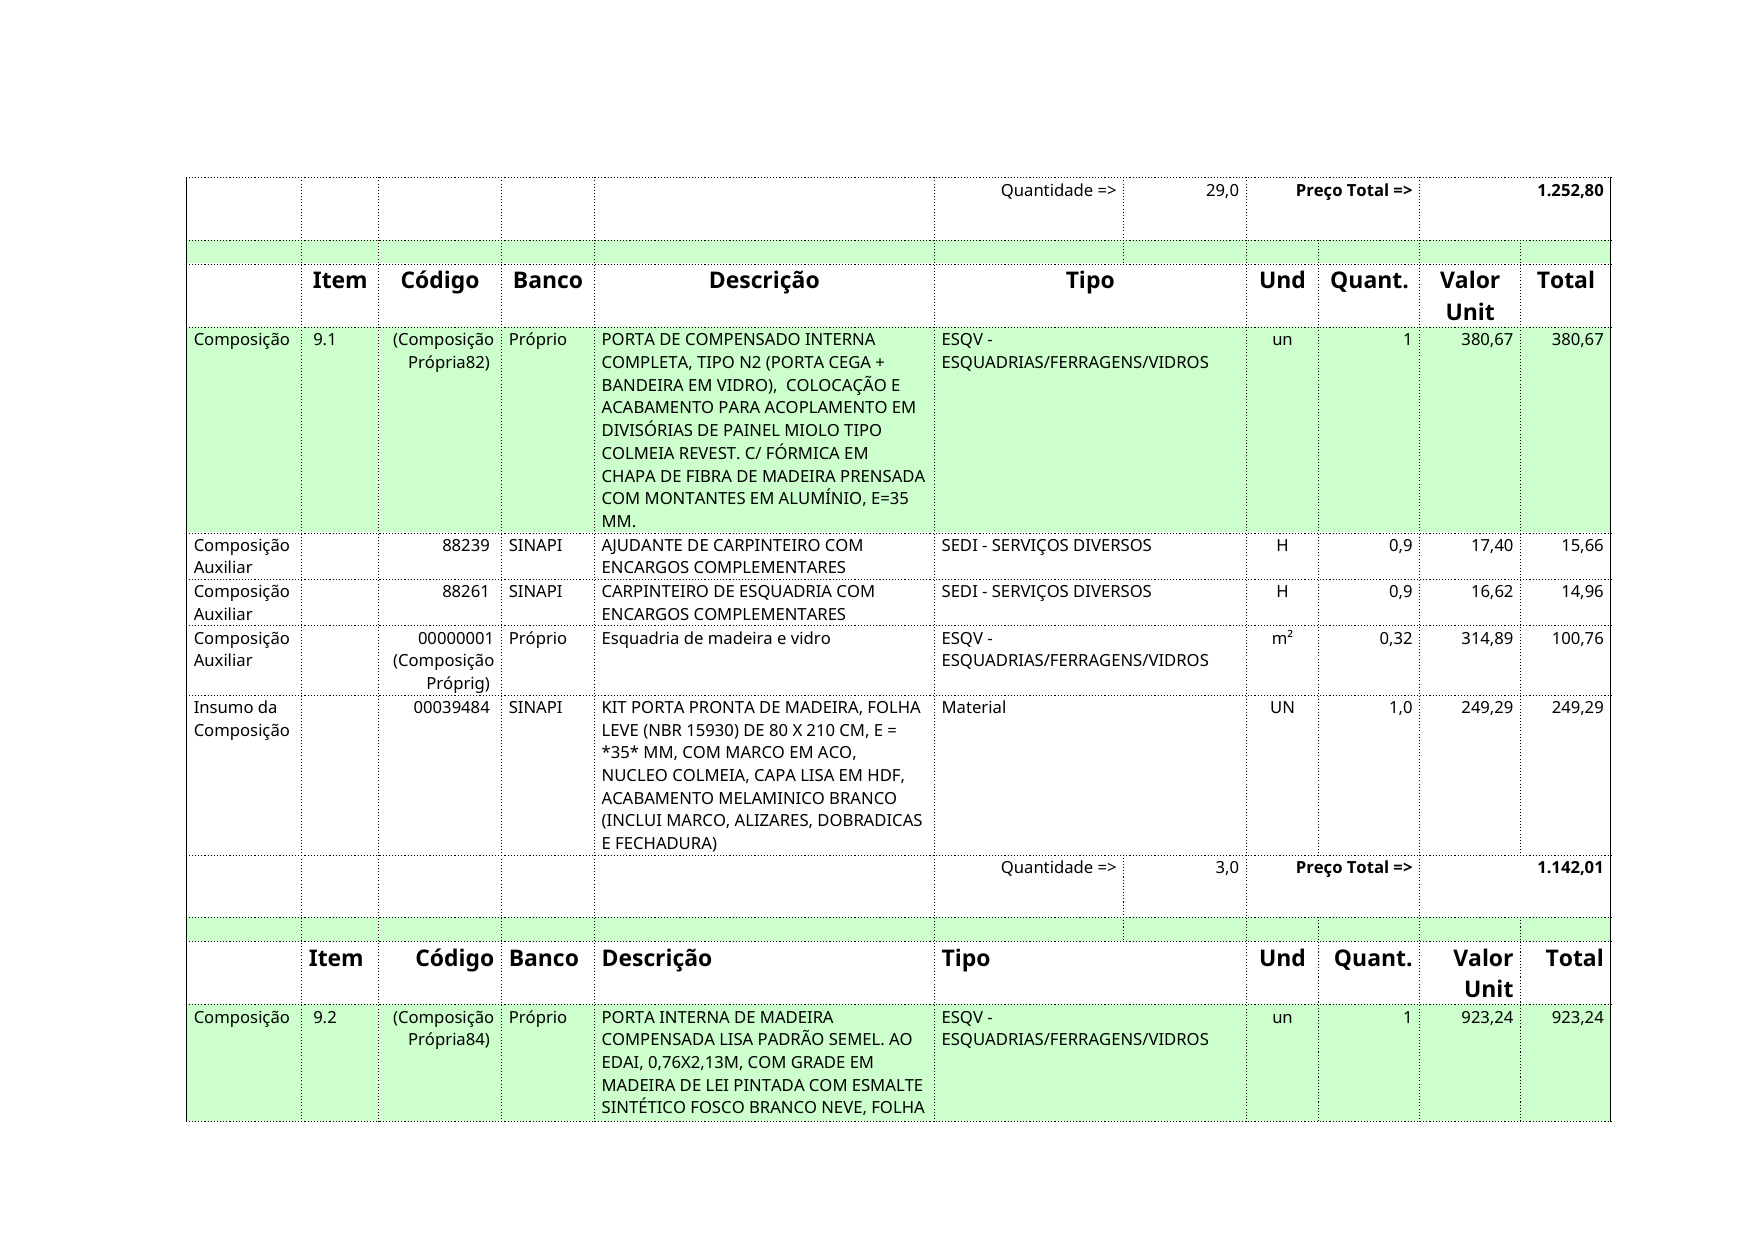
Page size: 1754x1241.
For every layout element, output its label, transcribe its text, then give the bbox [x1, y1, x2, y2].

table_cell Total [1521, 941, 1610, 1004]
table_cell [594, 240, 934, 263]
table_cell [1521, 240, 1610, 263]
table_cell CARPINTEIRO DE ESQUADRIA COM ENCARGOS COMPLEMENTARES [594, 579, 934, 625]
table_cell Tipo [934, 264, 1246, 327]
table_cell (Composição Própria82) [379, 327, 501, 532]
table_cell SEDI - SERVIÇOS DIVERSOS [934, 533, 1246, 579]
table_cell Descrição [594, 264, 934, 327]
table_cell Quant. [1319, 264, 1419, 327]
table_cell 9.2 [301, 1004, 378, 1121]
table_cell 923,24 [1420, 1004, 1521, 1121]
table_cell 88261 [379, 579, 501, 625]
table_cell [1420, 917, 1521, 941]
table_cell [934, 240, 1124, 263]
table_cell 249,29 [1521, 695, 1610, 854]
table_cell SINAPI [501, 533, 594, 579]
table_cell Quantidade => [934, 855, 1124, 917]
table_cell Próprio [501, 1004, 594, 1121]
table_cell 380,67 [1521, 327, 1610, 532]
table_cell [1246, 240, 1319, 263]
table_cell H [1246, 533, 1319, 579]
table_cell AJUDANTE DE CARPINTEIRO COM ENCARGOS COMPLEMENTARES [594, 533, 934, 579]
table_cell Esquadria de madeira e vidro [594, 625, 934, 694]
table_cell 17,40 [1420, 533, 1521, 579]
table_cell un [1246, 1004, 1319, 1121]
table_cell KIT PORTA PRONTA DE MADEIRA, FOLHA LEVE (NBR 15930) DE 80 X 210 CM, E = *35* MM, COM MARCO EM ACO, NUCLEO COLMEIA, CAPA LISA EM HDF, ACABAMENTO MELAMINICO BRANCO (INCLUI MARCO, ALIZARES, DOBRADICAS E FECHADURA) [594, 695, 934, 854]
table_cell PORTA INTERNA DE MADEIRA COMPENSADA LISA PADRÃO SEMEL. AO EDAI, 0,76X2,13M, COM GRADE EM MADEIRA DE LEI PINTADA COM ESMALTE SINTÉTICO FOSCO BRANCO NEVE, FOLHA [594, 1004, 934, 1121]
table_cell 314,89 [1420, 625, 1521, 694]
table_cell 00000001 (Composição Próprig) [379, 625, 501, 694]
table_cell Descrição [594, 941, 934, 1004]
table_cell 14,96 [1521, 579, 1610, 625]
table_cell SINAPI [501, 695, 594, 854]
table_cell 1 [1319, 327, 1419, 532]
table_cell [187, 264, 301, 327]
table_cell [301, 695, 378, 854]
table_cell [187, 177, 301, 240]
table_cell Composição Auxiliar [187, 625, 301, 694]
table_cell 88239 [379, 533, 501, 579]
table_cell [379, 855, 501, 917]
table_cell [501, 177, 594, 240]
table_cell Composição Auxiliar [187, 533, 301, 579]
table_cell 0,32 [1319, 625, 1419, 694]
table_cell Próprio [501, 327, 594, 532]
table_cell 1 [1319, 1004, 1419, 1121]
table_cell [501, 855, 594, 917]
table_cell un [1246, 327, 1319, 532]
table_cell m² [1246, 625, 1319, 694]
table_cell Und [1246, 264, 1319, 327]
table_cell 3,0 [1124, 855, 1246, 917]
table_cell [379, 177, 501, 240]
table_cell 923,24 [1521, 1004, 1610, 1121]
table_cell [594, 177, 934, 240]
table_cell (Composição Própria84) [379, 1004, 501, 1121]
table_cell H [1246, 579, 1319, 625]
table_cell ESQV - ESQUADRIAS/FERRAGENS/VIDROS [934, 1004, 1246, 1121]
table_cell 15,66 [1521, 533, 1610, 579]
table_cell [301, 177, 378, 240]
table_cell [301, 917, 378, 941]
table_cell [1124, 240, 1246, 263]
table_cell [379, 240, 501, 263]
table_cell UN [1246, 695, 1319, 854]
table_cell [187, 941, 301, 1004]
table_cell Item [301, 941, 378, 1004]
table_cell [594, 917, 934, 941]
table_cell [301, 625, 378, 694]
table_cell 1,0 [1319, 695, 1419, 854]
table_cell 29,0 [1124, 177, 1246, 240]
table_cell Código [379, 941, 501, 1004]
table_cell [301, 533, 378, 579]
table_cell [501, 917, 594, 941]
table_cell Banco [501, 264, 594, 327]
table_cell 1.142,01 [1420, 855, 1610, 917]
table_cell Und [1246, 941, 1319, 1004]
table_cell 100,76 [1521, 625, 1610, 694]
table_cell [1319, 917, 1419, 941]
table_cell ESQV - ESQUADRIAS/FERRAGENS/VIDROS [934, 327, 1246, 532]
table_cell Valor Unit [1420, 264, 1521, 327]
table_cell 0,9 [1319, 533, 1419, 579]
table_cell 1.252,80 [1420, 177, 1610, 240]
table_cell Preço Total => [1246, 855, 1419, 917]
table_cell 0,9 [1319, 579, 1419, 625]
table_cell Banco [501, 941, 594, 1004]
table_cell Preço Total => [1246, 177, 1419, 240]
table_cell [594, 855, 934, 917]
table_cell SINAPI [501, 579, 594, 625]
table_cell SEDI - SERVIÇOS DIVERSOS [934, 579, 1246, 625]
table_cell [301, 579, 378, 625]
table_cell [1420, 240, 1521, 263]
table_cell ESQV - ESQUADRIAS/FERRAGENS/VIDROS [934, 625, 1246, 694]
table_cell Total [1521, 264, 1610, 327]
table_cell [379, 917, 501, 941]
table_cell 249,29 [1420, 695, 1521, 854]
table_cell [187, 240, 301, 263]
table_cell [1319, 240, 1419, 263]
table_cell [1124, 917, 1246, 941]
table_cell [187, 855, 301, 917]
table_cell Quantidade => [934, 177, 1124, 240]
table_cell Composição [187, 1004, 301, 1121]
table_cell PORTA DE COMPENSADO INTERNA COMPLETA, TIPO N2 (PORTA CEGA + BANDEIRA EM VIDRO), COLOCAÇÃO E ACABAMENTO PARA ACOPLAMENTO EM DIVISÓRIAS DE PAINEL MIOLO TIPO COLMEIA REVEST. C/ FÓRMICA EM CHAPA DE FIBRA DE MADEIRA PRENSADA COM MONTANTES EM ALUMÍNIO, E=35 MM. [594, 327, 934, 532]
table_cell [1246, 917, 1319, 941]
table_cell [934, 917, 1124, 941]
table_cell Item [301, 264, 378, 327]
table_cell 9.1 [301, 327, 378, 532]
table_cell [301, 240, 378, 263]
table_cell Composição [187, 327, 301, 532]
table_cell Código [379, 264, 501, 327]
table_cell [1521, 917, 1610, 941]
table_cell 380,67 [1420, 327, 1521, 532]
table_cell 00039484 [379, 695, 501, 854]
table_cell [301, 855, 378, 917]
table_cell Valor Unit [1420, 941, 1521, 1004]
table_cell Quant. [1319, 941, 1419, 1004]
table_cell Material [934, 695, 1246, 854]
table_cell Insumo da Composição [187, 695, 301, 854]
table_cell [501, 240, 594, 263]
table_cell Composição Auxiliar [187, 579, 301, 625]
table_cell Próprio [501, 625, 594, 694]
table_cell Tipo [934, 941, 1246, 1004]
table_cell [187, 917, 301, 941]
table_cell 16,62 [1420, 579, 1521, 625]
